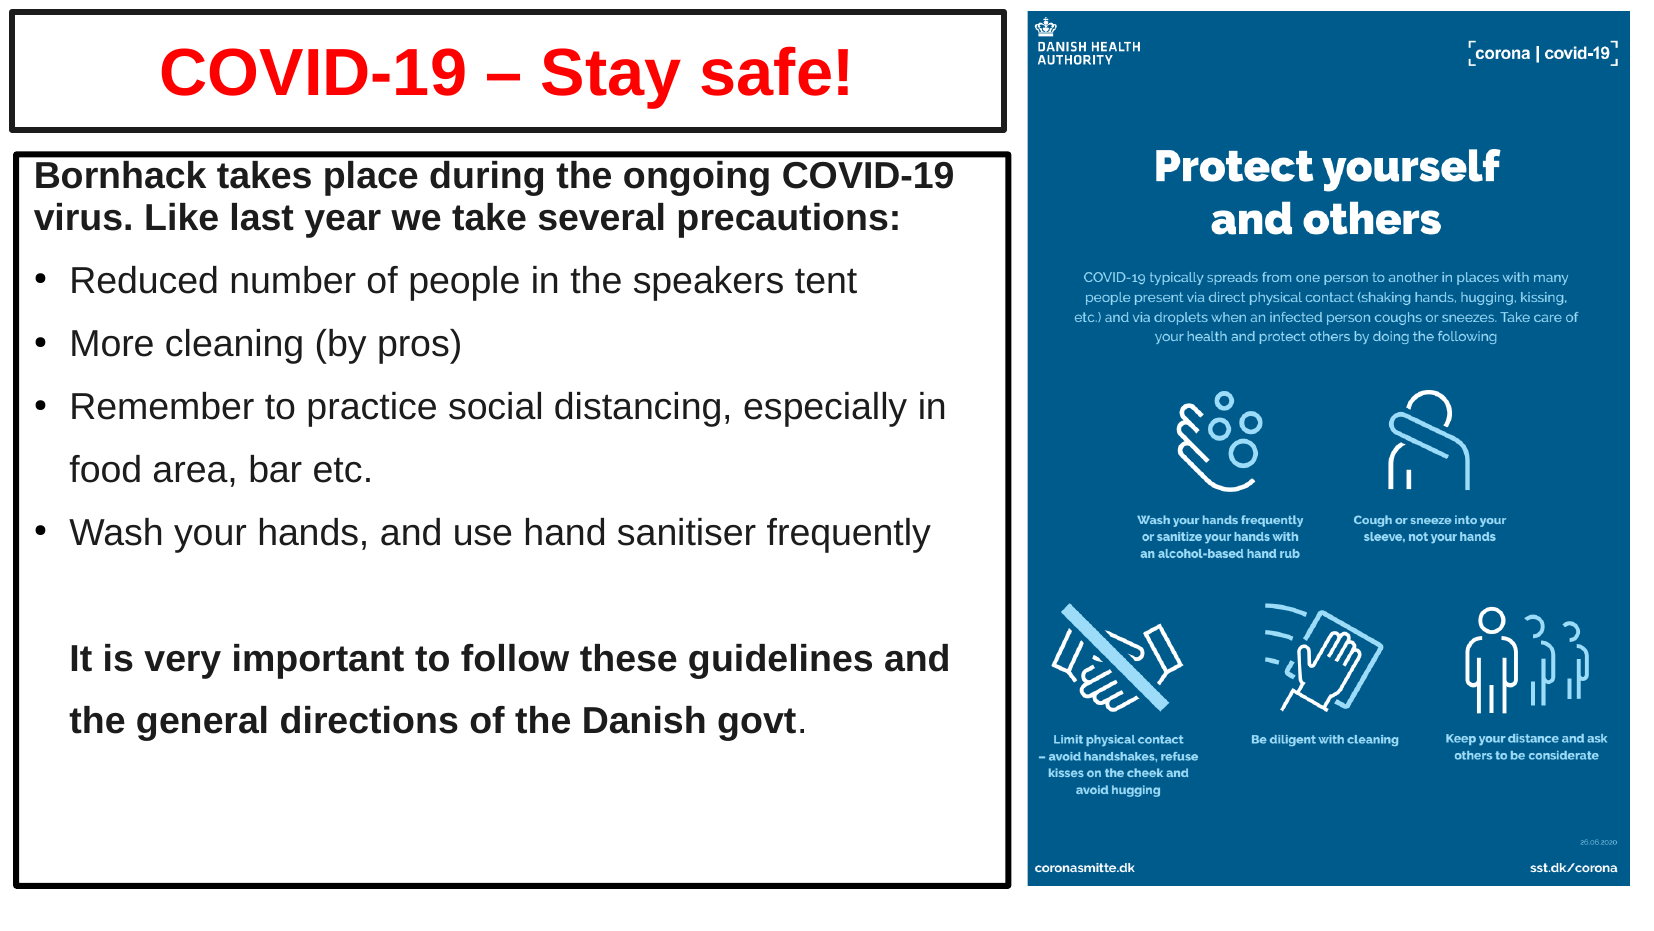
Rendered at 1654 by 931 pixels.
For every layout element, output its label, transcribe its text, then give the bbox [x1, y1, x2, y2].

subtitle Bornhack takes place during the ongoing COVID-19 virus. Like last year we take several precautions: Reduced number of people in the speakers tent More cleaning (by pros) Remember to practice social distancing, especially in food area, bar etc. Wash your hands, and use hand sanitiser frequently It is very important to follow these guidelines and the general directions of the Danish govt. [16, 154, 1009, 886]
picture [1027, 11, 1630, 886]
title COVID-19 – Stay safe! [11, 11, 1004, 130]
